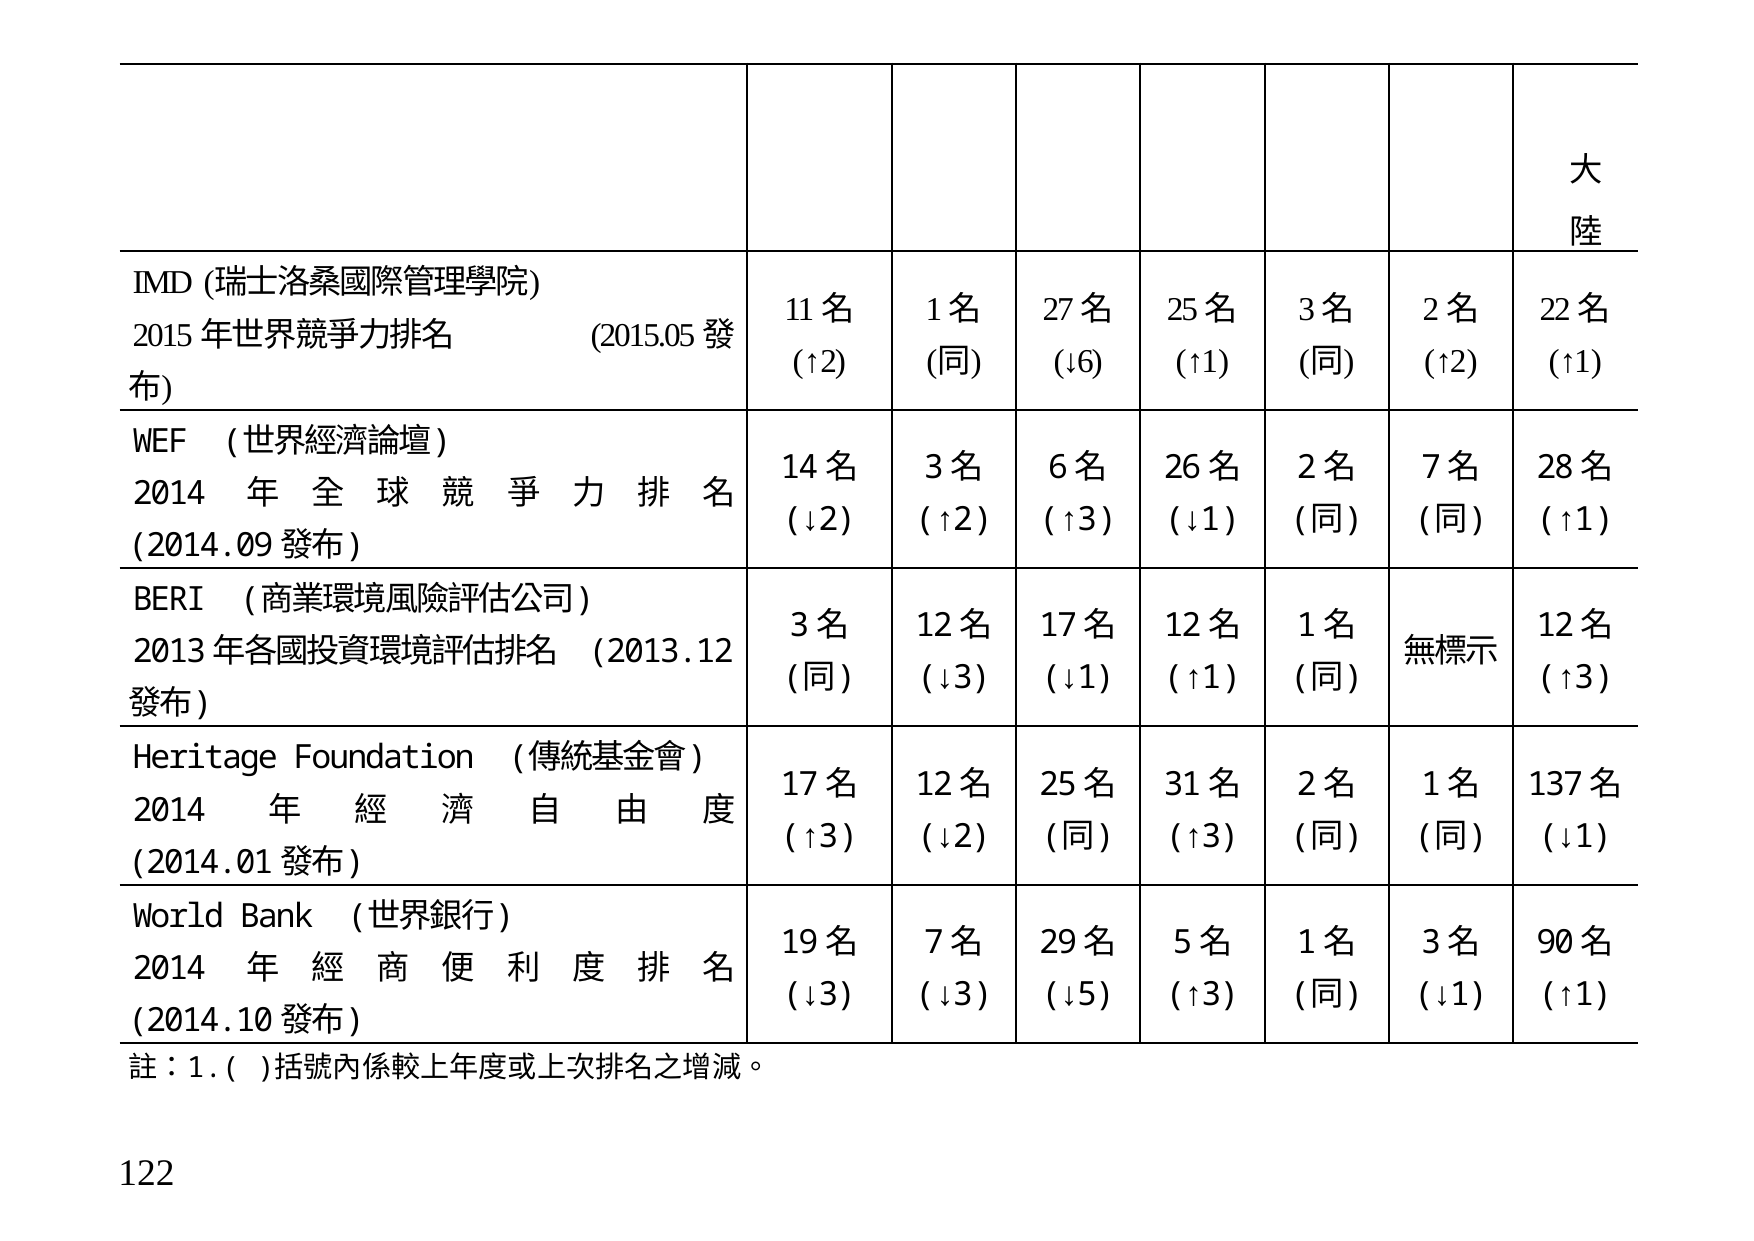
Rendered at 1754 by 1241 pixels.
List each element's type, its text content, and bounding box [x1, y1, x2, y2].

table_cell 137名 (↓1) [1514, 727, 1637, 883]
table_cell 29名 (↓5) [1017, 886, 1139, 1042]
table_cell 2名 (↑2) [1390, 252, 1512, 408]
table_header [1017, 65, 1139, 250]
table_cell 28名 (↑1) [1514, 411, 1637, 567]
table_cell 3名 (同) [1266, 252, 1388, 408]
table_cell 2名 (同) [1266, 727, 1388, 883]
table_cell 22名 (↑1) [1514, 252, 1637, 408]
table_cell 1名 (同) [893, 252, 1015, 408]
table_cell 7名 (同) [1390, 411, 1512, 567]
table_cell 12名 (↑3) [1514, 569, 1637, 725]
table_cell 27名 (↓6) [1017, 252, 1139, 408]
table_cell Heritage Foundation (傳統基金會) 2014年經濟自由度 (2014.01發布) [120, 727, 746, 883]
table_cell 25名 (同) [1017, 727, 1139, 883]
table_cell 3名 (同) [748, 569, 891, 725]
table_cell 5名 (↑3) [1141, 886, 1264, 1042]
table_cell 3名 (↓1) [1390, 886, 1512, 1042]
table_cell BERI (商業環境風險評估公司) 2013年各國投資環境評估排名 (2013.12發布) [120, 569, 746, 725]
table_cell 1名 (同) [1266, 886, 1388, 1042]
table_header [748, 65, 891, 250]
table_cell 12名 (↓2) [893, 727, 1015, 883]
table_header [1141, 65, 1264, 250]
table_header [893, 65, 1015, 250]
table_header [1390, 65, 1512, 250]
table_cell 1名 (同) [1390, 727, 1512, 883]
table_cell 17名 (↑3) [748, 727, 891, 883]
table_cell 12名 (↑1) [1141, 569, 1264, 725]
table_header [1266, 65, 1388, 250]
table_cell World Bank (世界銀行) 2014年經商便利度排名 (2014.10發布) [120, 886, 746, 1042]
table_cell 17名 (↓1) [1017, 569, 1139, 725]
table_cell 90名 (↑1) [1514, 886, 1637, 1042]
table_cell 11名 (↑2) [748, 252, 891, 408]
table_cell WEF (世界經濟論壇) 2014年全球競爭力排名 (2014.09發布) [120, 411, 746, 567]
table_header 大陸 [1514, 65, 1637, 250]
table_cell 2名 (同) [1266, 411, 1388, 567]
table_cell 19名 (↓3) [748, 886, 891, 1042]
table_cell 6名 (↑3) [1017, 411, 1139, 567]
table_cell 26名 (↓1) [1141, 411, 1264, 567]
table_cell 無標示 [1390, 569, 1512, 725]
table_cell 14名 (↓2) [748, 411, 891, 567]
table_cell 31名 (↑3) [1141, 727, 1264, 883]
text 註：1.( )括號內係較上年度或上次排名之增減。 [128, 1044, 1611, 1086]
table_cell 3名 (↑2) [893, 411, 1015, 567]
table_header [120, 65, 746, 250]
table_cell 12名 (↓3) [893, 569, 1015, 725]
table_cell 1名 (同) [1266, 569, 1388, 725]
table_cell IMD (瑞士洛桑國際管理學院) 2015年世界競爭力排名 (2015.05發布) [120, 252, 746, 408]
table_cell 25名 (↑1) [1141, 252, 1264, 408]
table_cell 7名 (↓3) [893, 886, 1015, 1042]
